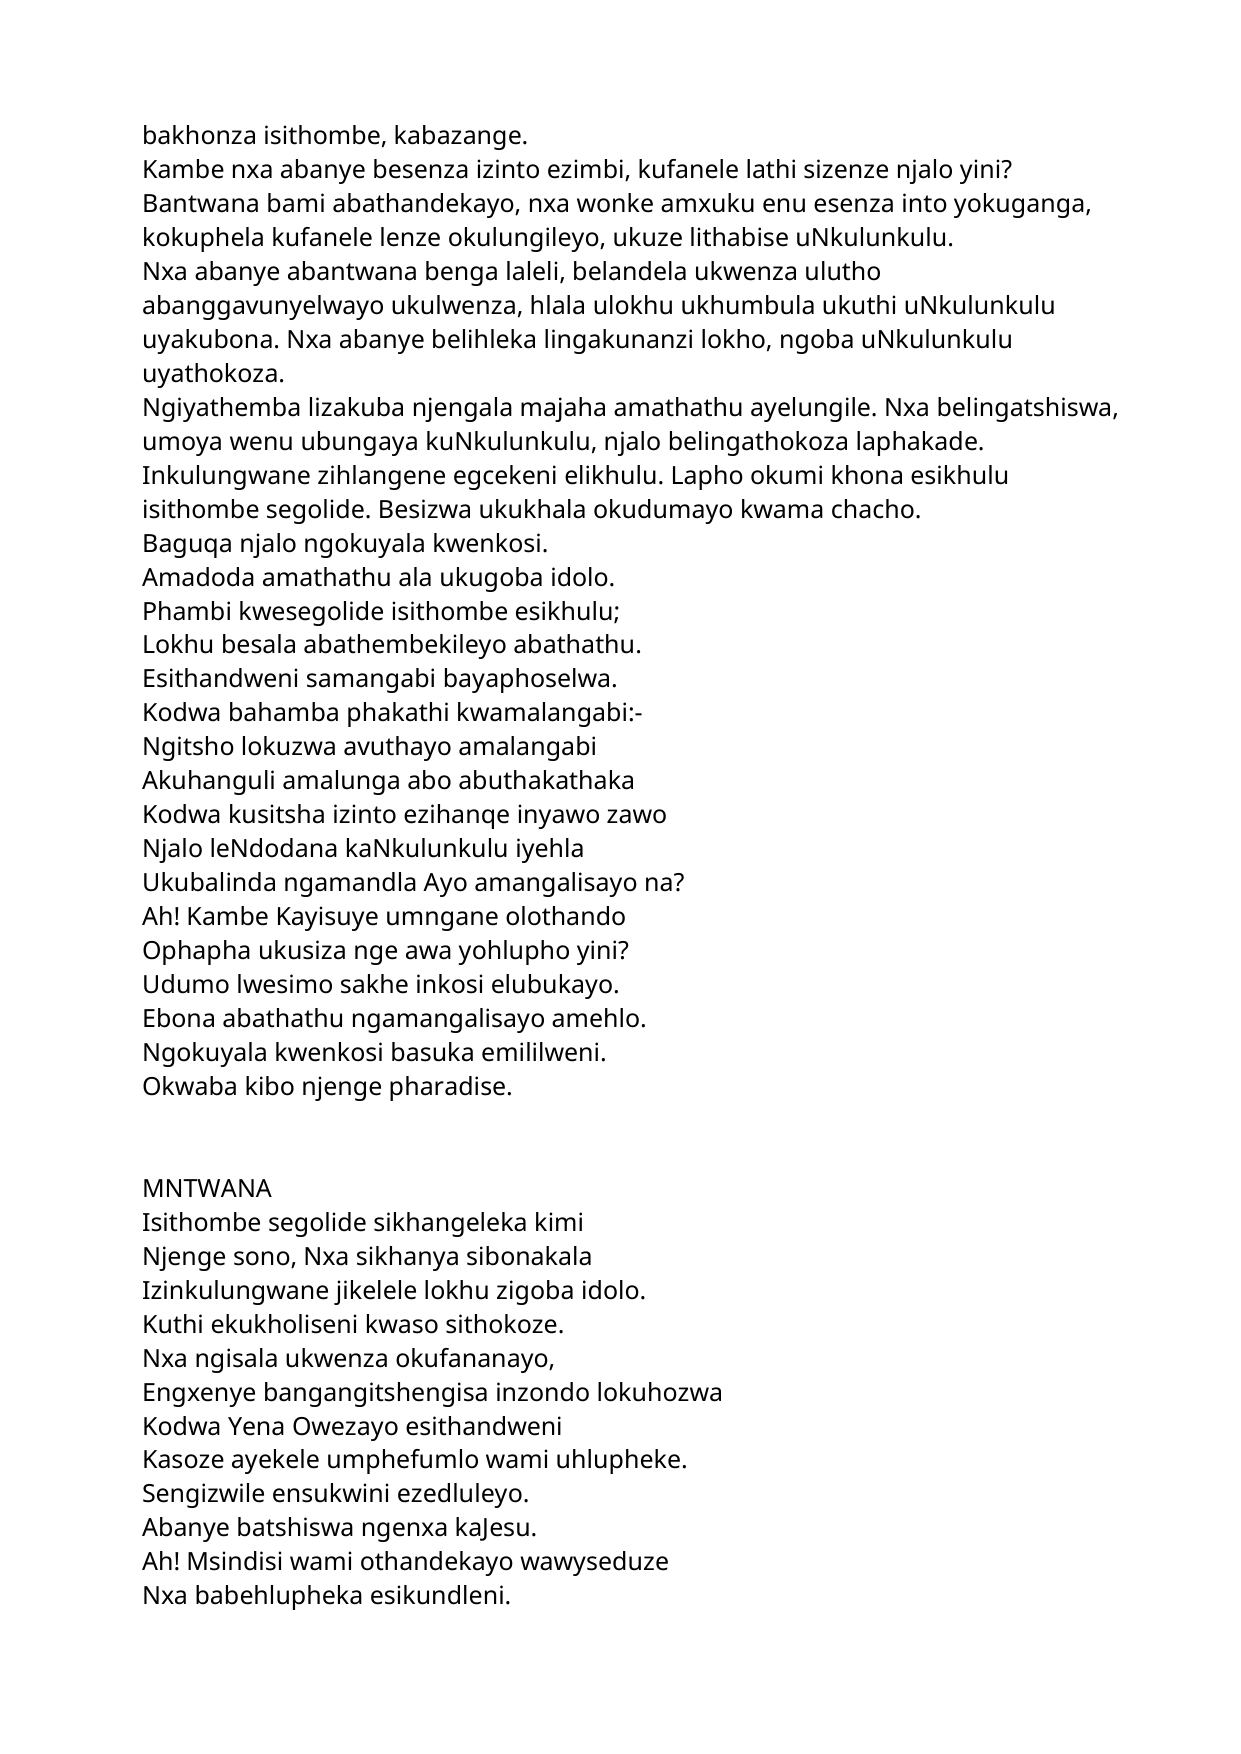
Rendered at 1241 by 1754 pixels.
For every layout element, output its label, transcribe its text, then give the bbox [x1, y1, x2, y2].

text MNTWANA [142, 1171, 1122, 1205]
text Ngiyathemba lizakuba njengala majaha amathathu ayelungile. Nxa belingatshiswa, umoya wenu ubungaya kuNkulunkulu, njalo belingathokoza laphakade. [142, 390, 1122, 458]
text Amadoda amathathu ala ukugoba idolo. [142, 559, 1122, 593]
text Ah! Kambe Kayisuye umngane olothando [142, 899, 1122, 933]
text Ah! Msindisi wami othandekayo wawyseduze [142, 1544, 1122, 1578]
text Phambi kwesegolide isithombe esikhulu; [142, 593, 1122, 627]
text Esithandweni samangabi bayaphoselwa. [142, 661, 1122, 695]
text Ukubalinda ngamandla Ayo amangalisayo na? [142, 865, 1122, 899]
text Kodwa bahamba phakathi kwamalangabi:- [142, 695, 1122, 729]
text Sengizwile ensukwini ezedluleyo. [142, 1476, 1122, 1510]
text Abanye batshiswa ngenxa kaJesu. [142, 1510, 1122, 1544]
text Ophapha ukusiza nge awa yohlupho yini? [142, 933, 1122, 967]
text bakhonza isithombe, kabazange. [142, 118, 1122, 152]
text Kodwa kusitsha izinto ezihanqe inyawo zawo [142, 797, 1122, 831]
text Inkulungwane zihlangene egcekeni elikhulu. Lapho okumi khona esikhulu isithombe segolide. Besizwa ukukhala okudumayo kwama chacho. [142, 458, 1122, 526]
text Nxa ngisala ukwenza okufananayo, [142, 1341, 1122, 1374]
text Izinkulungwane jikelele lokhu zigoba idolo. [142, 1273, 1122, 1307]
text Engxenye bangangitshengisa inzondo lokuhozwa [142, 1374, 1122, 1408]
text Lokhu besala abathembekileyo abathathu. [142, 627, 1122, 661]
text Ebona abathathu ngamangalisayo amehlo. [142, 1001, 1122, 1035]
text Kuthi ekukholiseni kwaso sithokoze. [142, 1307, 1122, 1341]
text Njalo leNdodana kaNkulunkulu iyehla [142, 831, 1122, 865]
text Kambe nxa abanye besenza izinto ezimbi, kufanele lathi sizenze njalo yini? [142, 152, 1122, 186]
text Kasoze ayekele umphefumlo wami uhlupheke. [142, 1442, 1122, 1476]
text Akuhanguli amalunga abo abuthakathaka [142, 763, 1122, 797]
text Ngokuyala kwenkosi basuka emililweni. [142, 1035, 1122, 1069]
text Kodwa Yena Owezayo esithandweni [142, 1408, 1122, 1442]
text Njenge sono, Nxa sikhanya sibonakala [142, 1239, 1122, 1273]
text Isithombe segolide sikhangeleka kimi [142, 1205, 1122, 1239]
text Bantwana bami abathandekayo, nxa wonke amxuku enu esenza into yokuganga, kokuphela kufanele lenze okulungileyo, ukuze lithabise uNkulunkulu. [142, 186, 1122, 254]
text Okwaba kibo njenge pharadise. [142, 1069, 1122, 1103]
text Nxa abanye abantwana benga laleli, belandela ukwenza ulutho abanggavunyelwayo ukulwenza, hlala ulokhu ukhumbula ukuthi uNkulunkulu uyakubona. Nxa abanye belihleka lingakunanzi lokho, ngoba uNkulunkulu uyathokoza. [142, 254, 1122, 390]
text Ngitsho lokuzwa avuthayo amalangabi [142, 729, 1122, 763]
text Baguqa njalo ngokuyala kwenkosi. [142, 526, 1122, 559]
text Udumo lwesimo sakhe inkosi elubukayo. [142, 967, 1122, 1001]
text Nxa babehlupheka esikundleni. [142, 1578, 1122, 1612]
